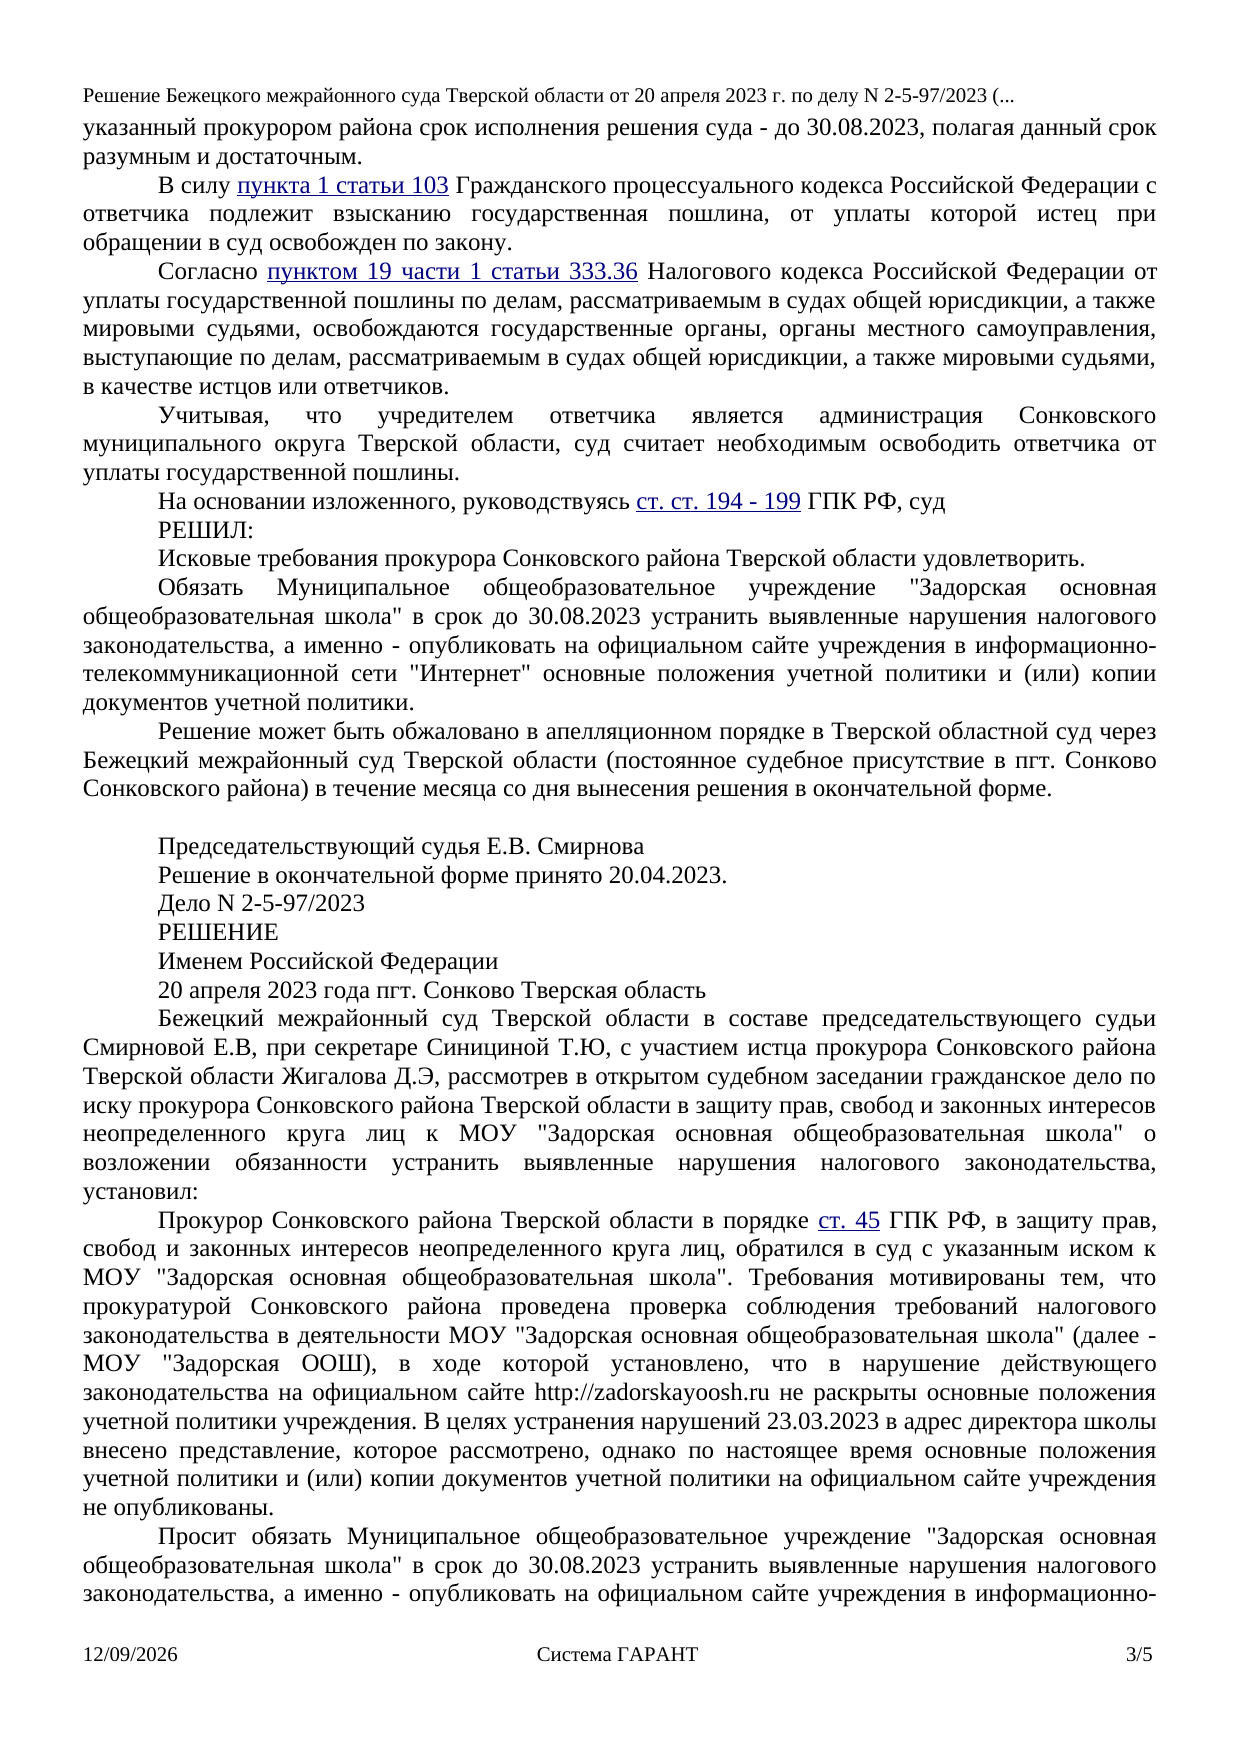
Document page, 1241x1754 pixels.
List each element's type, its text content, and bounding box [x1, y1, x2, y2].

text Согласно пунктом 19 части 1 статьи 333.36 Налогового кодекса Российской Федерации от уплаты государственной пошлины по делам, рассматриваемым в судах общей юрисдикции, а также мировыми судьями, освобождаются государственные органы, органы местного самоуправления, выступающие по делам, рассматриваемым в судах общей юрисдикции, а также мировыми судьями, в качестве истцов или ответчиков. [83, 256, 1157, 400]
text РЕШЕНИЕ [83, 917, 1157, 946]
text РЕШИЛ: [83, 515, 1157, 543]
text Председательствующий судья Е.В. Смирнова [83, 831, 1157, 860]
text Дело N 2-5-97/2023 [83, 888, 1157, 917]
text Просит обязать Муниципальное общеобразовательное учреждение "Задорская основная общеобразовательная школа" в срок до 30.08.2023 устранить выявленные нарушения налогового законодательства, а именно - опубликовать на официальном сайте учреждения в информационно- [83, 1521, 1157, 1607]
text Решение может быть обжаловано в апелляционном порядке в Тверской областной суд через Бежецкий межрайонный суд Тверской области (постоянное судебное присутствие в пгт. Сонково Сонковского района) в течение месяца со дня вынесения решения в окончательной форме. [83, 716, 1157, 802]
text 20 апреля 2023 года пгт. Сонково Тверская область [83, 975, 1157, 1003]
text Бежецкий межрайонный суд Тверской области в составе председательствующего судьи Смирновой Е.В, при секретаре Синициной Т.Ю, с участием истца прокурора Сонковского района Тверской области Жигалова Д.Э, рассмотрев в открытом судебном заседании гражданское дело по иску прокурора Сонковского района Тверской области в защиту прав, свобод и законных интересов неопределенного круга лиц к МОУ "Задорская основная общеобразовательная школа" о возложении обязанности устранить выявленные нарушения налогового законодательства, установил: [83, 1003, 1157, 1205]
text Решение в окончательной форме принято 20.04.2023. [83, 860, 1157, 888]
text Исковые требования прокурора Сонковского района Тверской области удовлетворить. [83, 543, 1157, 572]
text Прокурор Сонковского района Тверской области в порядке ст. 45 ГПК РФ, в защиту прав, свобод и законных интересов неопределенного круга лиц, обратился в суд с указанным иском к МОУ "Задорская основная общеобразовательная школа". Требования мотивированы тем, что прокуратурой Сонковского района проведена проверка соблюдения требований налогового законодательства в деятельности МОУ "Задорская основная общеобразовательная школа" (далее - МОУ "Задорская ООШ), в ходе которой установлено, что в нарушение действующего законодательства на официальном сайте http://zadorskayoosh.ru не раскрыты основные положения учетной политики учреждения. В целях устранения нарушений 23.03.2023 в адрес директора школы внесено представление, которое рассмотрено, однако по настоящее время основные положения учетной политики и (или) копии документов учетной политики на официальном сайте учреждения не опубликованы. [83, 1205, 1157, 1521]
text указанный прокурором района срок исполнения решения суда - до 30.08.2023, полагая данный срок разумным и достаточным. [83, 112, 1157, 170]
text Учитывая, что учредителем ответчика является администрация Сонковского муниципального округа Тверской области, суд считает необходимым освободить ответчика от уплаты государственной пошлины. [83, 400, 1157, 486]
text Именем Российской Федерации [83, 946, 1157, 975]
text В силу пункта 1 статьи 103 Гражданского процессуального кодекса Российской Федерации с ответчика подлежит взысканию государственная пошлина, от уплаты которой истец при обращении в суд освобожден по закону. [83, 170, 1157, 256]
text На основании изложенного, руководствуясь ст. ст. 194 - 199 ГПК РФ, суд [83, 486, 1157, 515]
text Обязать Муниципальное общеобразовательное учреждение "Задорская основная общеобразовательная школа" в срок до 30.08.2023 устранить выявленные нарушения налогового законодательства, а именно - опубликовать на официальном сайте учреждения в информационно-телекоммуникационной сети "Интернет" основные положения учетной политики и (или) копии документов учетной политики. [83, 572, 1157, 716]
